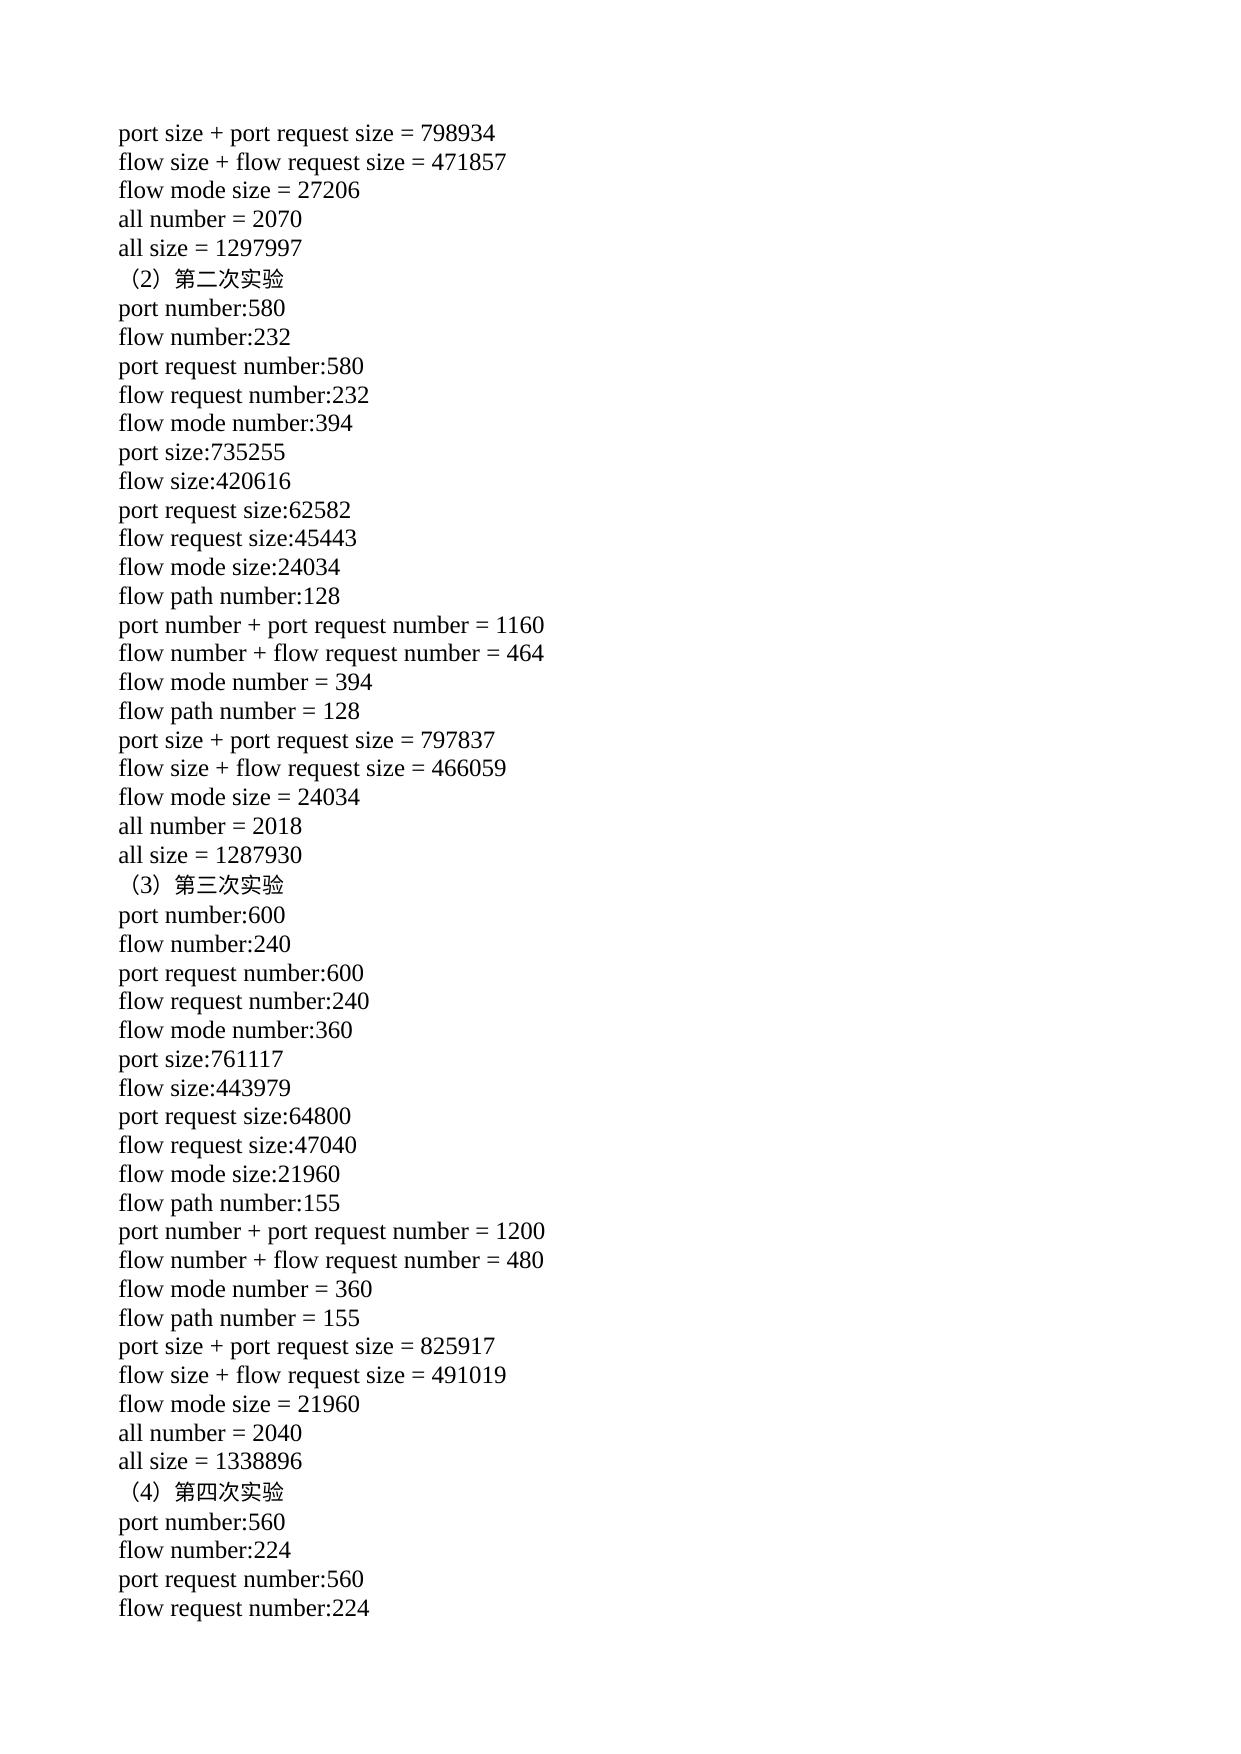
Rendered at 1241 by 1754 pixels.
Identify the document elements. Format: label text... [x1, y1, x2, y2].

text flow number:232 [118, 322, 1122, 351]
text port number:600 [118, 900, 1122, 929]
text flow mode number:360 [118, 1015, 1122, 1044]
text flow mode size:24034 [118, 552, 1122, 581]
text （3）第三次实验 [118, 868, 1122, 900]
text port size:761117 [118, 1044, 1122, 1073]
text （2）第二次实验 [118, 262, 1122, 293]
text all size = 1287930 [118, 840, 1122, 868]
text flow size + flow request size = 466059 [118, 753, 1122, 782]
text （4）第四次实验 [118, 1475, 1122, 1507]
text flow path number = 155 [118, 1303, 1122, 1331]
text port number + port request number = 1200 [118, 1216, 1122, 1245]
text flow mode size = 27206 [118, 176, 1122, 204]
text port size + port request size = 798934 [118, 118, 1122, 147]
text flow size:420616 [118, 466, 1122, 495]
text port number:580 [118, 293, 1122, 322]
text flow number + flow request number = 480 [118, 1245, 1122, 1274]
text flow request size:45443 [118, 523, 1122, 552]
text flow path number = 128 [118, 696, 1122, 725]
text all number = 2018 [118, 811, 1122, 840]
text flow mode number = 394 [118, 667, 1122, 696]
text all number = 2040 [118, 1418, 1122, 1446]
text flow request number:224 [118, 1593, 1122, 1622]
text port request number:600 [118, 958, 1122, 986]
text flow mode size = 24034 [118, 782, 1122, 811]
text flow mode number = 360 [118, 1274, 1122, 1303]
text port request size:64800 [118, 1101, 1122, 1130]
text flow number:224 [118, 1536, 1122, 1564]
text port size + port request size = 825917 [118, 1331, 1122, 1360]
text flow request number:240 [118, 986, 1122, 1015]
text flow mode size = 21960 [118, 1389, 1122, 1418]
text all size = 1338896 [118, 1446, 1122, 1475]
text port number:560 [118, 1507, 1122, 1536]
text all number = 2070 [118, 204, 1122, 233]
text flow number + flow request number = 464 [118, 638, 1122, 667]
text flow request number:232 [118, 380, 1122, 408]
text flow size:443979 [118, 1073, 1122, 1101]
text flow size + flow request size = 491019 [118, 1360, 1122, 1389]
text flow request size:47040 [118, 1130, 1122, 1159]
text port request number:560 [118, 1564, 1122, 1593]
text port size + port request size = 797837 [118, 725, 1122, 753]
text flow path number:155 [118, 1188, 1122, 1216]
text port number + port request number = 1160 [118, 610, 1122, 638]
text flow mode number:394 [118, 408, 1122, 437]
text flow size + flow request size = 471857 [118, 147, 1122, 176]
text port size:735255 [118, 437, 1122, 466]
text flow mode size:21960 [118, 1159, 1122, 1188]
text flow number:240 [118, 929, 1122, 958]
text all size = 1297997 [118, 233, 1122, 262]
text port request number:580 [118, 351, 1122, 380]
text port request size:62582 [118, 495, 1122, 523]
text flow path number:128 [118, 581, 1122, 610]
